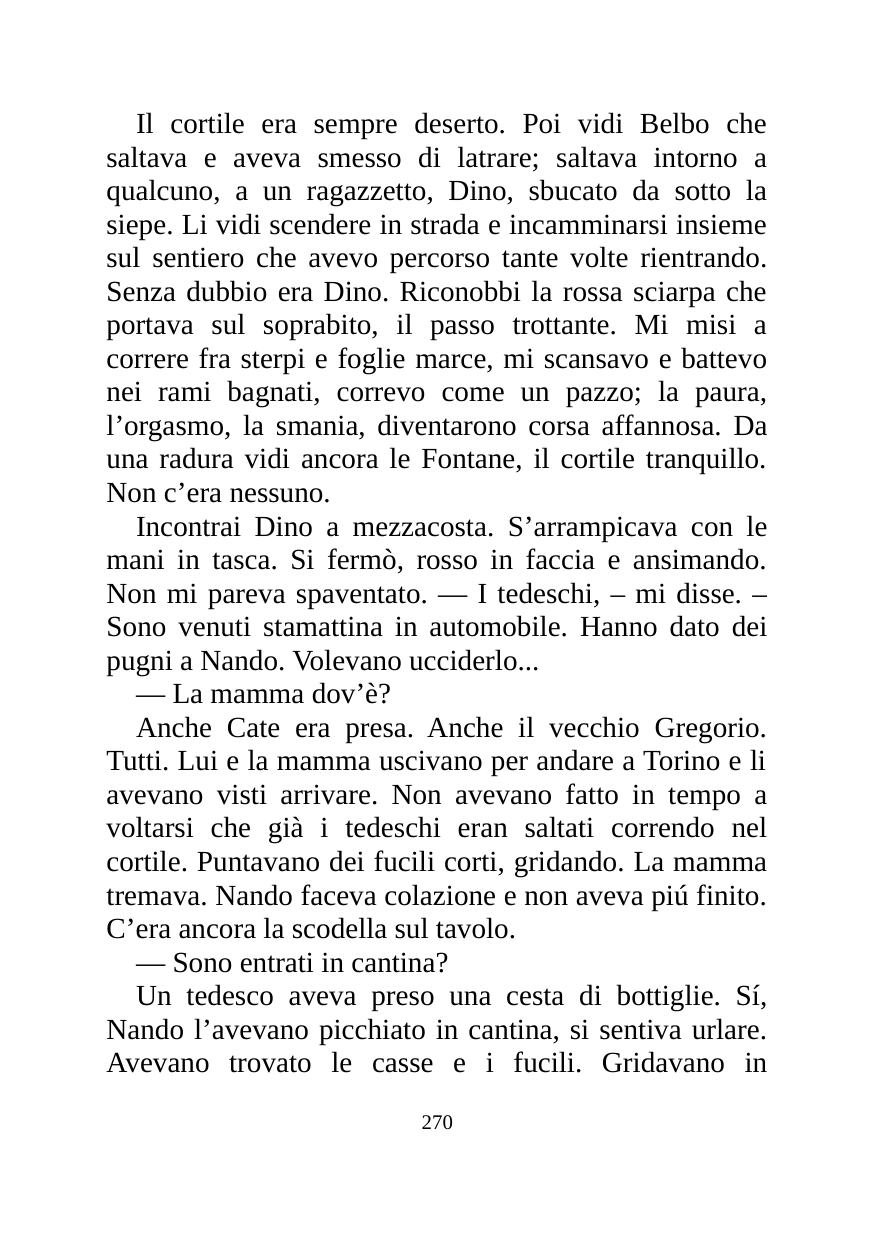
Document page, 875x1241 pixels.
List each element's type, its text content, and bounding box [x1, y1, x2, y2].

text — Sono entrati in cantina? [106, 945, 768, 978]
text Anche Cate era presa. Anche il vecchio Gregorio. Tutti. Lui e la mamma uscivano per andare a Torino e li avevano visti arrivare. Non avevano fatto in tempo a voltarsi che già i tedeschi eran saltati correndo nel cortile. Puntavano dei fucili corti, gridando. La mamma tremava. Nando faceva colazione e non aveva piú finito. C’era ancora la scodella sul tavolo. [106, 710, 768, 945]
text Il cortile era sempre deserto. Poi vidi Belbo che saltava e aveva smesso di latrare; saltava intorno a qualcuno, a un ragazzetto, Dino, sbucato da sotto la siepe. Li vidi scendere in strada e incamminarsi insieme sul sentiero che avevo percorso tante volte rientrando. Senza dubbio era Dino. Riconobbi la rossa sciarpa che portava sul soprabito, il passo trottante. Mi misi a correre fra sterpi e foglie marce, mi scansavo e battevo nei rami bagnati, correvo come un pazzo; la paura, l’orgasmo, la smania, diventarono corsa affannosa. Da una radura vidi ancora le Fontane, il cortile tranquillo. Non c’era nessuno. [106, 106, 768, 509]
text — La mamma dov’è? [106, 676, 768, 710]
text Un tedesco aveva preso una cesta di bottiglie. Sí, Nando l’avevano picchiato in cantina, si sentiva urlare. Avevano trovato le casse e i fucili. Gridavano in [106, 978, 768, 1079]
text Incontrai Dino a mezzacosta. S’arrampicava con le mani in tasca. Si fermò, rosso in faccia e ansimando. Non mi pareva spaventato. — I tedeschi, – mi disse. – Sono venuti stamattina in automobile. Hanno dato dei pugni a Nando. Volevano ucciderlo... [106, 509, 768, 676]
